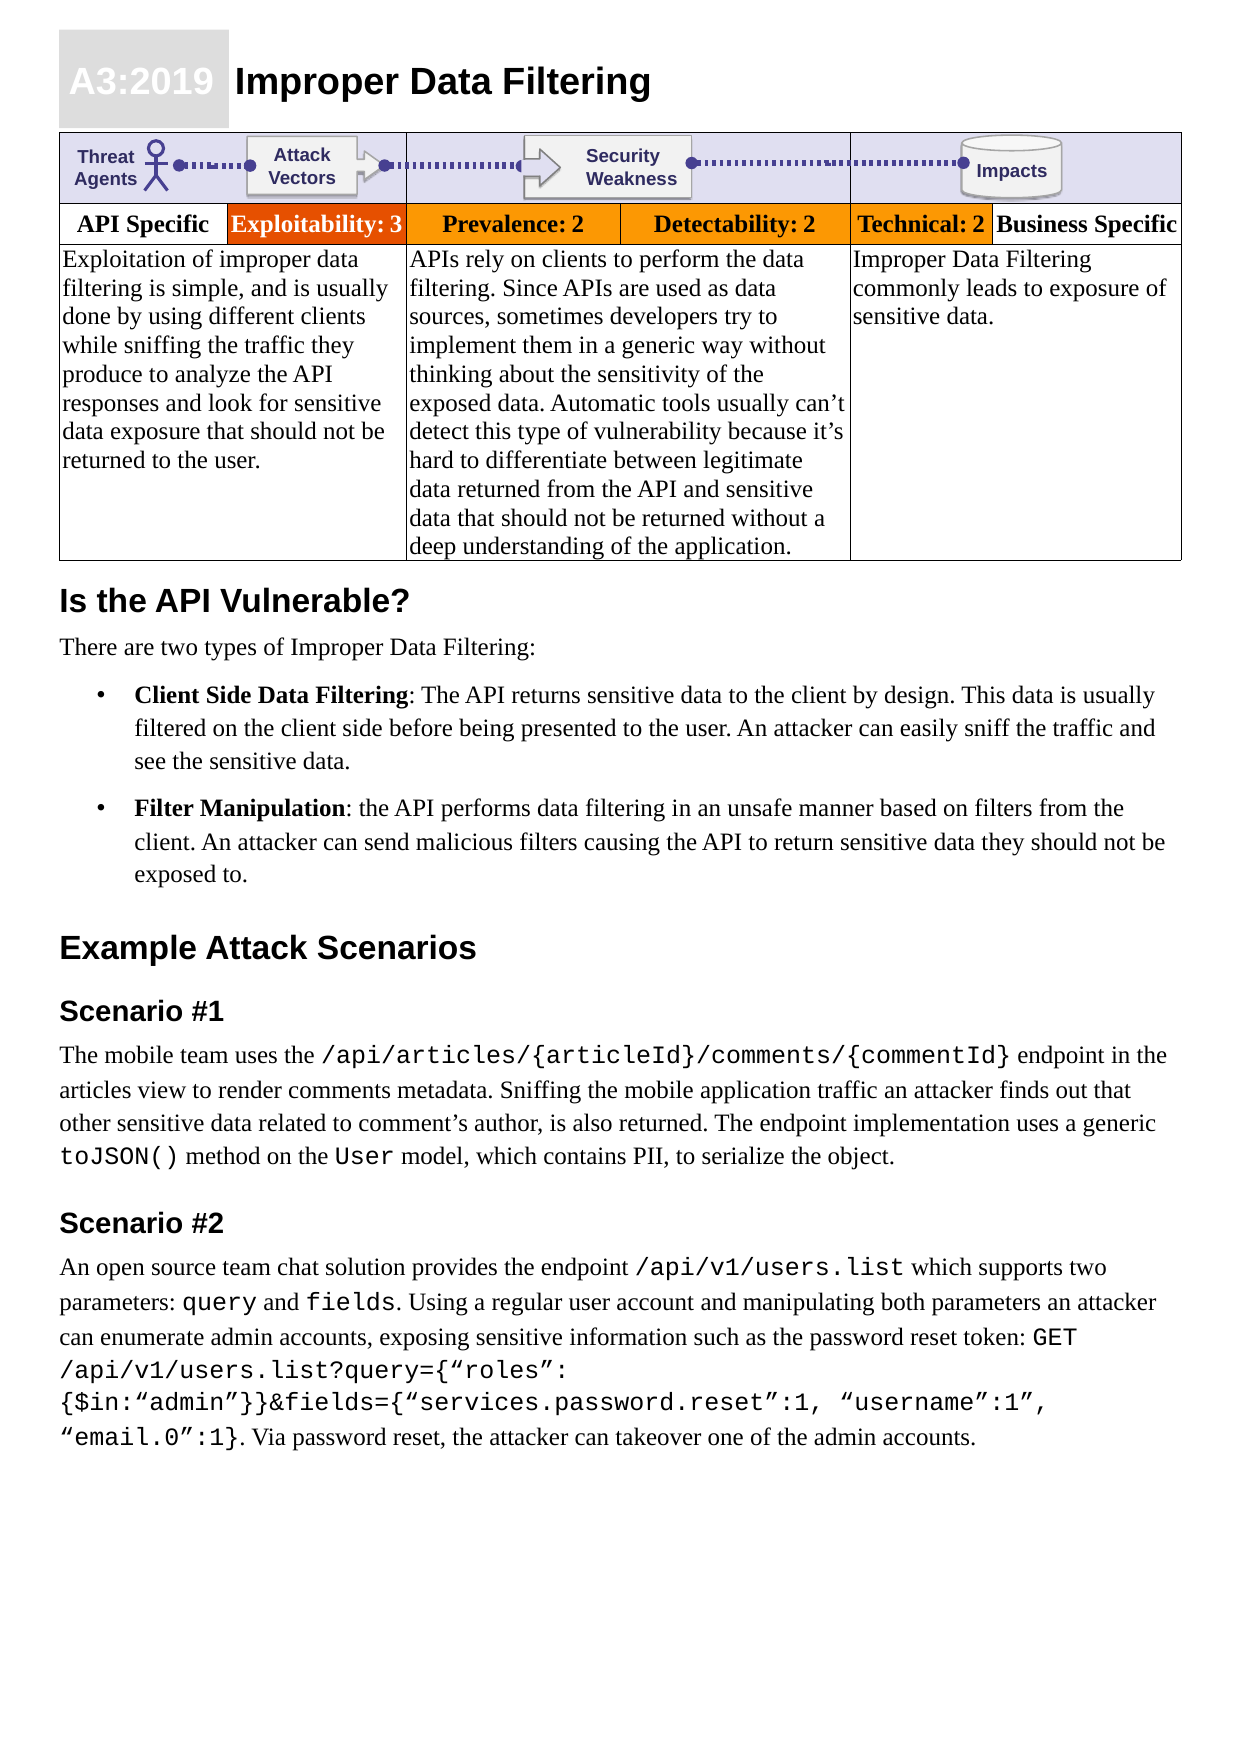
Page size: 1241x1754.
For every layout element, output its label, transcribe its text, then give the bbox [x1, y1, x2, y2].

table_cell Improper Data Filtering commonly leads to exposure of sensitive data. [851, 245, 1181, 560]
subtitle Example Attack Scenarios [59, 928, 1181, 967]
list Filter Manipulation: the API performs data filtering in an unsafe manner based on filters from the client. An attacker can send malicious filters causing the API to return sensitive data they should not be exposed to. [97, 793, 1181, 888]
table_header [851, 133, 992, 203]
table_cell Exploitability: 3 [228, 204, 406, 244]
table_cell Prevalence: 2 [407, 204, 620, 244]
table_cell Exploitation of improper data filtering is simple, and is usually done by using different clients while sniffing the traffic they produce to analyze the API responses and look for sensitive data exposure that should not be returned to the user. [60, 245, 406, 560]
subtitle Scenario #1 [59, 994, 1181, 1027]
list Client Side Data Filtering: The API returns sensitive data to the client by design. This data is usually filtered on the client side before being presented to the user. An attacker can easily sniff the traffic and see the sensitive data. [97, 680, 1181, 775]
table_header [992, 133, 1181, 203]
text There are two types of Improper Data Filtering: [59, 632, 1181, 661]
subtitle Scenario #2 [59, 1206, 1181, 1239]
table_header [620, 133, 850, 203]
text The mobile team uses the /api/articles/{articleId}/comments/{commentId} endpoint in the articles view to render comments metadata. Sniffing the mobile application traffic an attacker finds out that other sensitive data related to comment’s author, is also returned. The endpoint implementation uses a generic toJSON() method on the User model, which contains PII, to serialize the object. [59, 1040, 1181, 1172]
table_cell Detectability: 2 [621, 204, 850, 244]
text An open source team chat solution provides the endpoint /api/v1/users.list which supports two parameters: query and fields. Using a regular user account and manipulating both parameters an attacker can enumerate admin accounts, exposing sensitive information such as the password reset token: GET /api/v1/users.list?query={“roles”:{$in:“admin”}}&fields={“services.password.reset”:1, “username”:1”, “email.0”:1}. Via password reset, the attacker can takeover one of the admin accounts. [59, 1252, 1181, 1453]
table_cell APIs rely on clients to perform the data filtering. Since APIs are used as data sources, sometimes developers try to implement them in a generic way without thinking about the sensitivity of the exposed data. Automatic tools usually can’t detect this type of vulnerability because it’s hard to differentiate between legitimate data returned from the API and sensitive data that should not be returned without a deep understanding of the application. [407, 245, 850, 560]
table_cell API Specific [60, 204, 227, 244]
table_header [227, 133, 406, 203]
subtitle Is the API Vulnerable? [59, 581, 1181, 620]
table_header [407, 133, 620, 203]
table_cell Technical: 2 [851, 204, 992, 244]
table_cell Business Specific [993, 204, 1181, 244]
table_header [60, 133, 227, 203]
